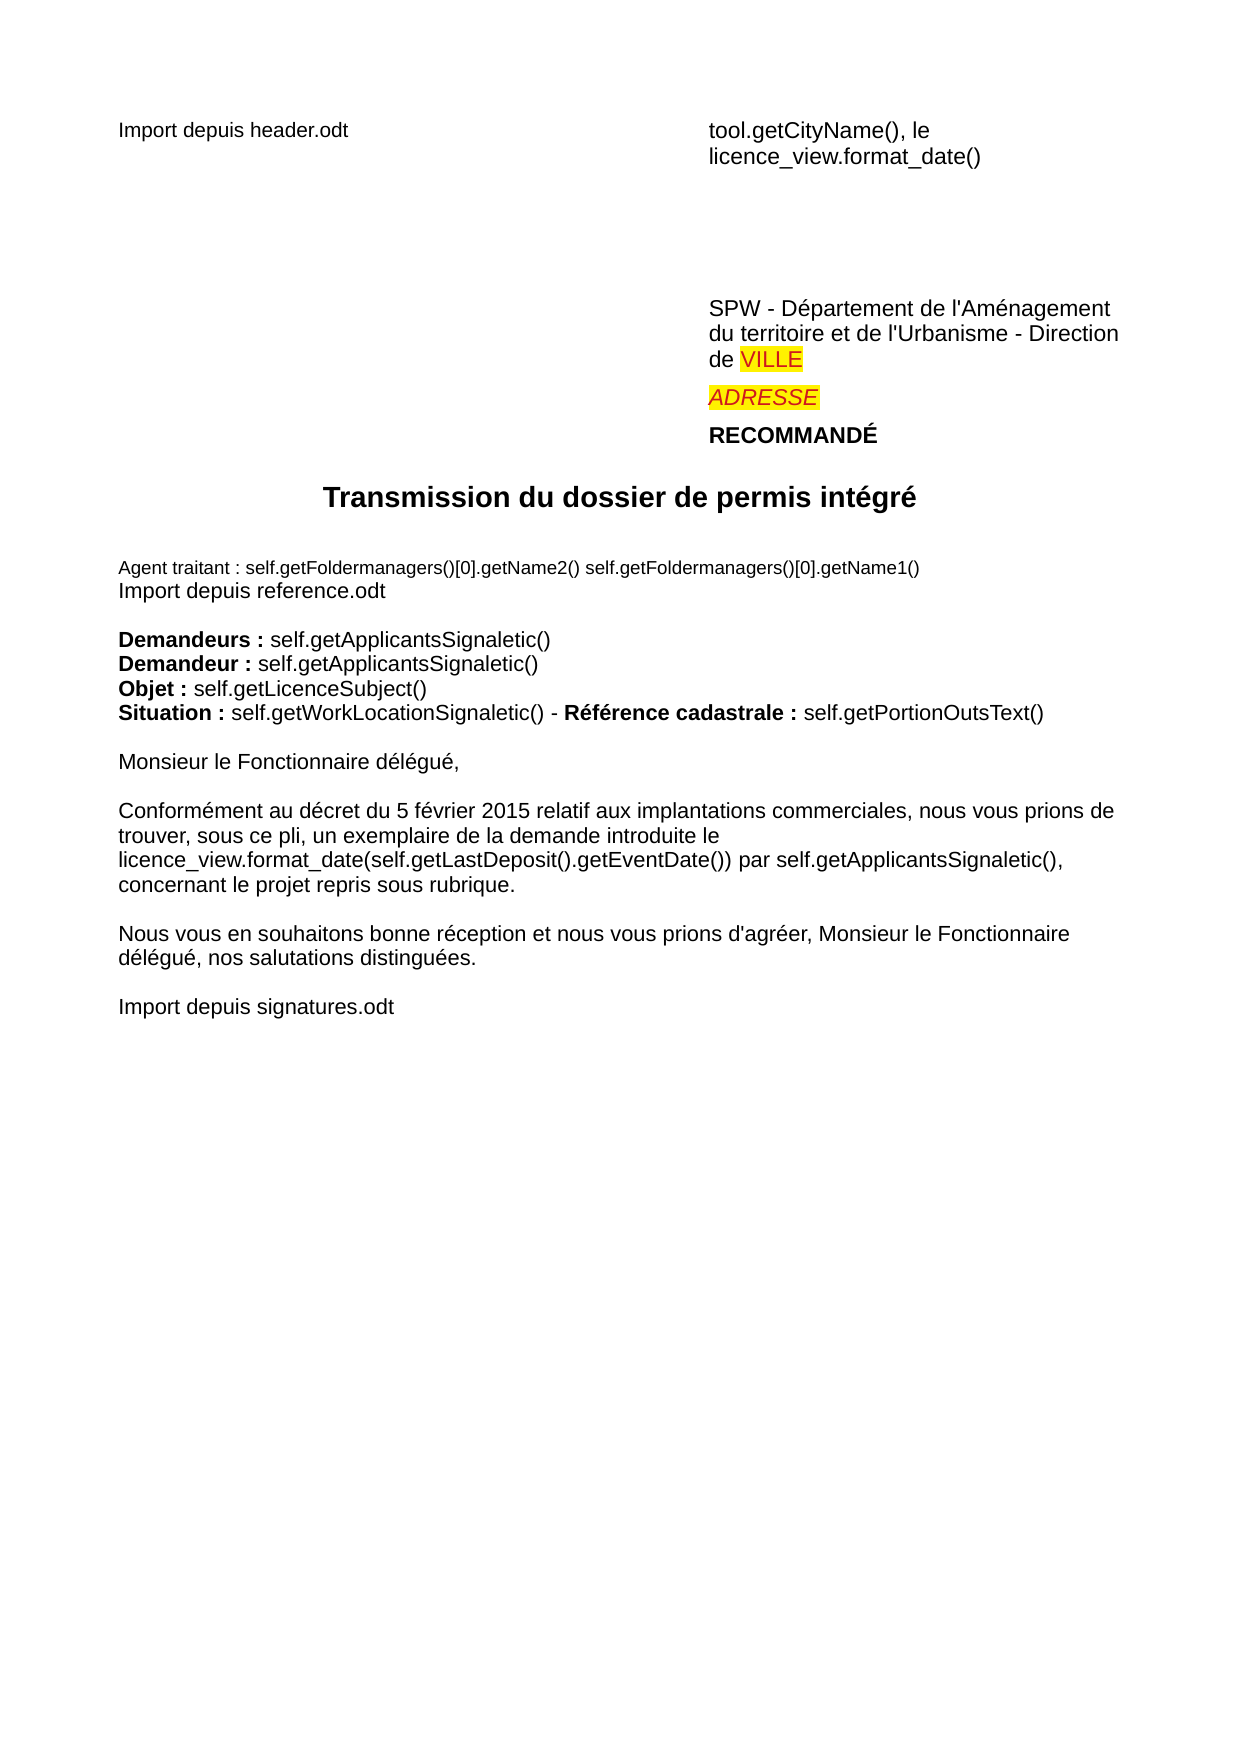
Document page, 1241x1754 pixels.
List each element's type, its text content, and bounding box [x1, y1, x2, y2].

text Demandeurs : self.getApplicantsSignaletic() [118, 628, 1122, 652]
text Agent traitant : self.getFoldermanagers()[0].getName2() self.getFoldermanagers()[0].getName1() [118, 558, 1122, 579]
text Nous vous en souhaitons bonne réception et nous vous prions d'agréer, Monsieur le Fonctionnaire délégué, nos salutations distinguées. [118, 921, 1122, 970]
table_header Import depuis header.odt [118, 118, 708, 448]
text Import depuis reference.odt [118, 579, 1122, 603]
title Transmission du dossier de permis intégré [118, 481, 1122, 513]
text Import depuis signatures.odt [118, 995, 1122, 1019]
text Demandeur : self.getApplicantsSignaletic() [118, 652, 1122, 677]
table_header tool.getCityName(), le licence_view.format_date() SPW - Département de l'Aménagement du territoire et de l'Urbanisme - Direction de VILLE ADRESSE RECOMMANDÉ [709, 118, 1123, 448]
text Objet : self.getLicenceSubject() [118, 677, 1122, 701]
text Situation : self.getWorkLocationSignaletic() - Référence cadastrale : self.getPortionOutsText() [118, 701, 1122, 726]
text Conformément au décret du 5 février 2015 relatif aux implantations commerciales, nous vous prions de trouver, sous ce pli, un exemplaire de la demande introduite le licence_view.format_date(self.getLastDeposit().getEventDate()) par self.getApplicantsSignaletic(), concernant le projet repris sous rubrique. [118, 799, 1122, 897]
text Monsieur le Fonctionnaire délégué, [118, 750, 1122, 774]
